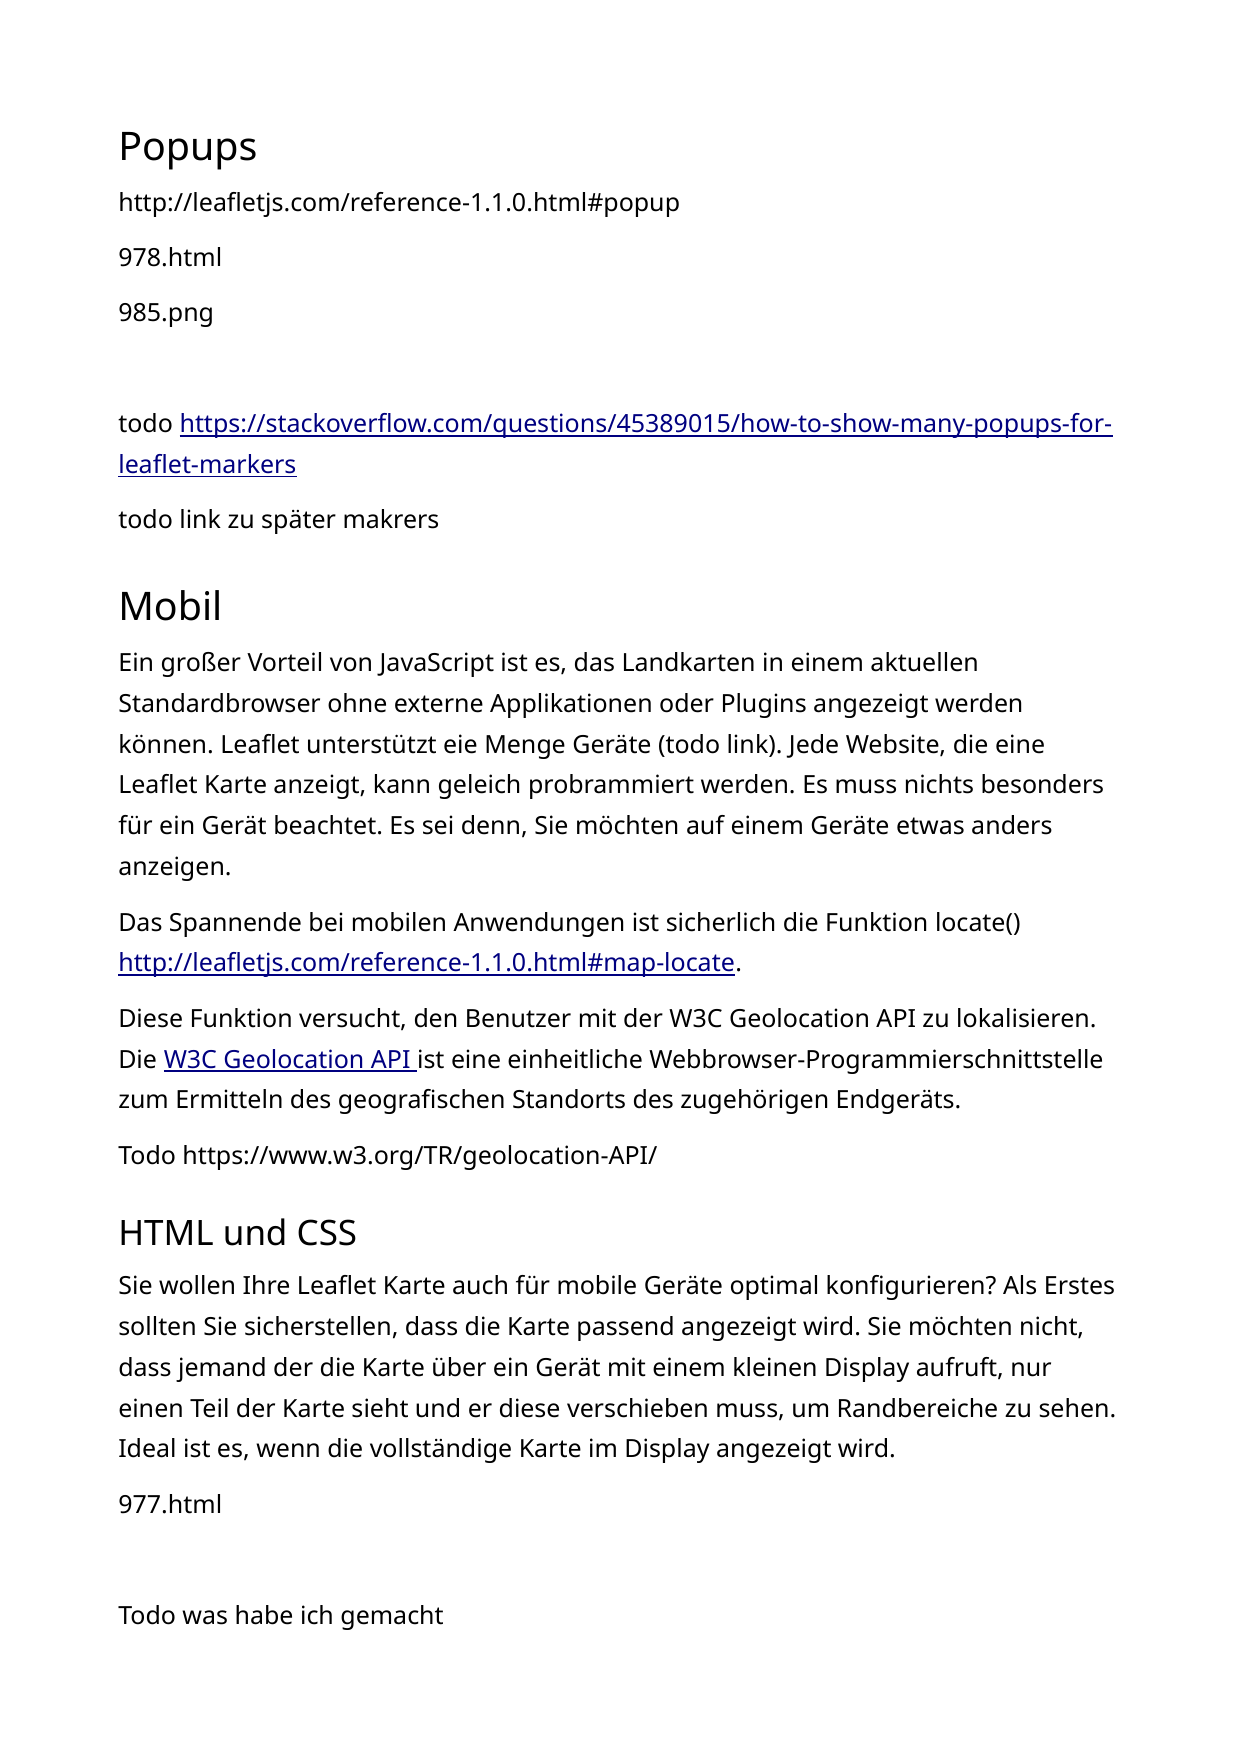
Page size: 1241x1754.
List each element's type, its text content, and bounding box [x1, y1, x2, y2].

text 985.png [118, 295, 1122, 329]
text Ein großer Vorteil von JavaScript ist es, das Landkarten in einem aktuellen Standardbrowser ohne externe Applikationen oder Plugins angezeigt werden können. Leaflet unterstützt eie Menge Geräte (todo link). Jede Website, die eine Leaflet Karte anzeigt, kann geleich probrammiert werden. Es muss nichts besonders für ein Gerät beachtet. Es sei denn, Sie möchten auf einem Geräte etwas anders anzeigen. [118, 644, 1122, 883]
subtitle HTML und CSS [118, 1207, 1122, 1255]
text Todo https://www.w3.org/TR/geolocation-API/ [118, 1137, 1122, 1172]
text todo link zu später makrers [118, 502, 1122, 536]
text http://leafletjs.com/reference-1.1.0.html#popup [118, 184, 1122, 218]
text Das Spannende bei mobilen Anwendungen ist sicherlich die Funktion locate() http://leafletjs.com/reference-1.1.0.html#map-locate. [118, 904, 1122, 979]
subtitle Popups [118, 118, 1122, 172]
text Diese Funktion versucht, den Benutzer mit der W3C Geolocation API zu lokalisieren. Die W3C Geolocation API ist eine einheitliche Webbrowser-Programmierschnittstelle zum Ermitteln des geografischen Standorts des zugehörigen Endgeräts. [118, 1000, 1122, 1116]
text Todo was habe ich gemacht [118, 1597, 1122, 1631]
text todo https://stackoverflow.com/questions/45389015/how-to-show-many-popups-for-leaflet-markers [118, 406, 1122, 481]
text 977.html [118, 1486, 1122, 1521]
text Sie wollen Ihre Leaflet Karte auch für mobile Geräte optimal konfigurieren? Als Erstes sollten Sie sicherstellen, dass die Karte passend angezeigt wird. Sie möchten nicht, dass jemand der die Karte über ein Gerät mit einem kleinen Display aufruft, nur einen Teil der Karte sieht und er diese verschieben muss, um Randbereiche zu sehen. Ideal ist es, wenn die vollständige Karte im Display angezeigt wird. [118, 1268, 1122, 1465]
subtitle Mobil [118, 578, 1122, 632]
text 978.html [118, 240, 1122, 274]
